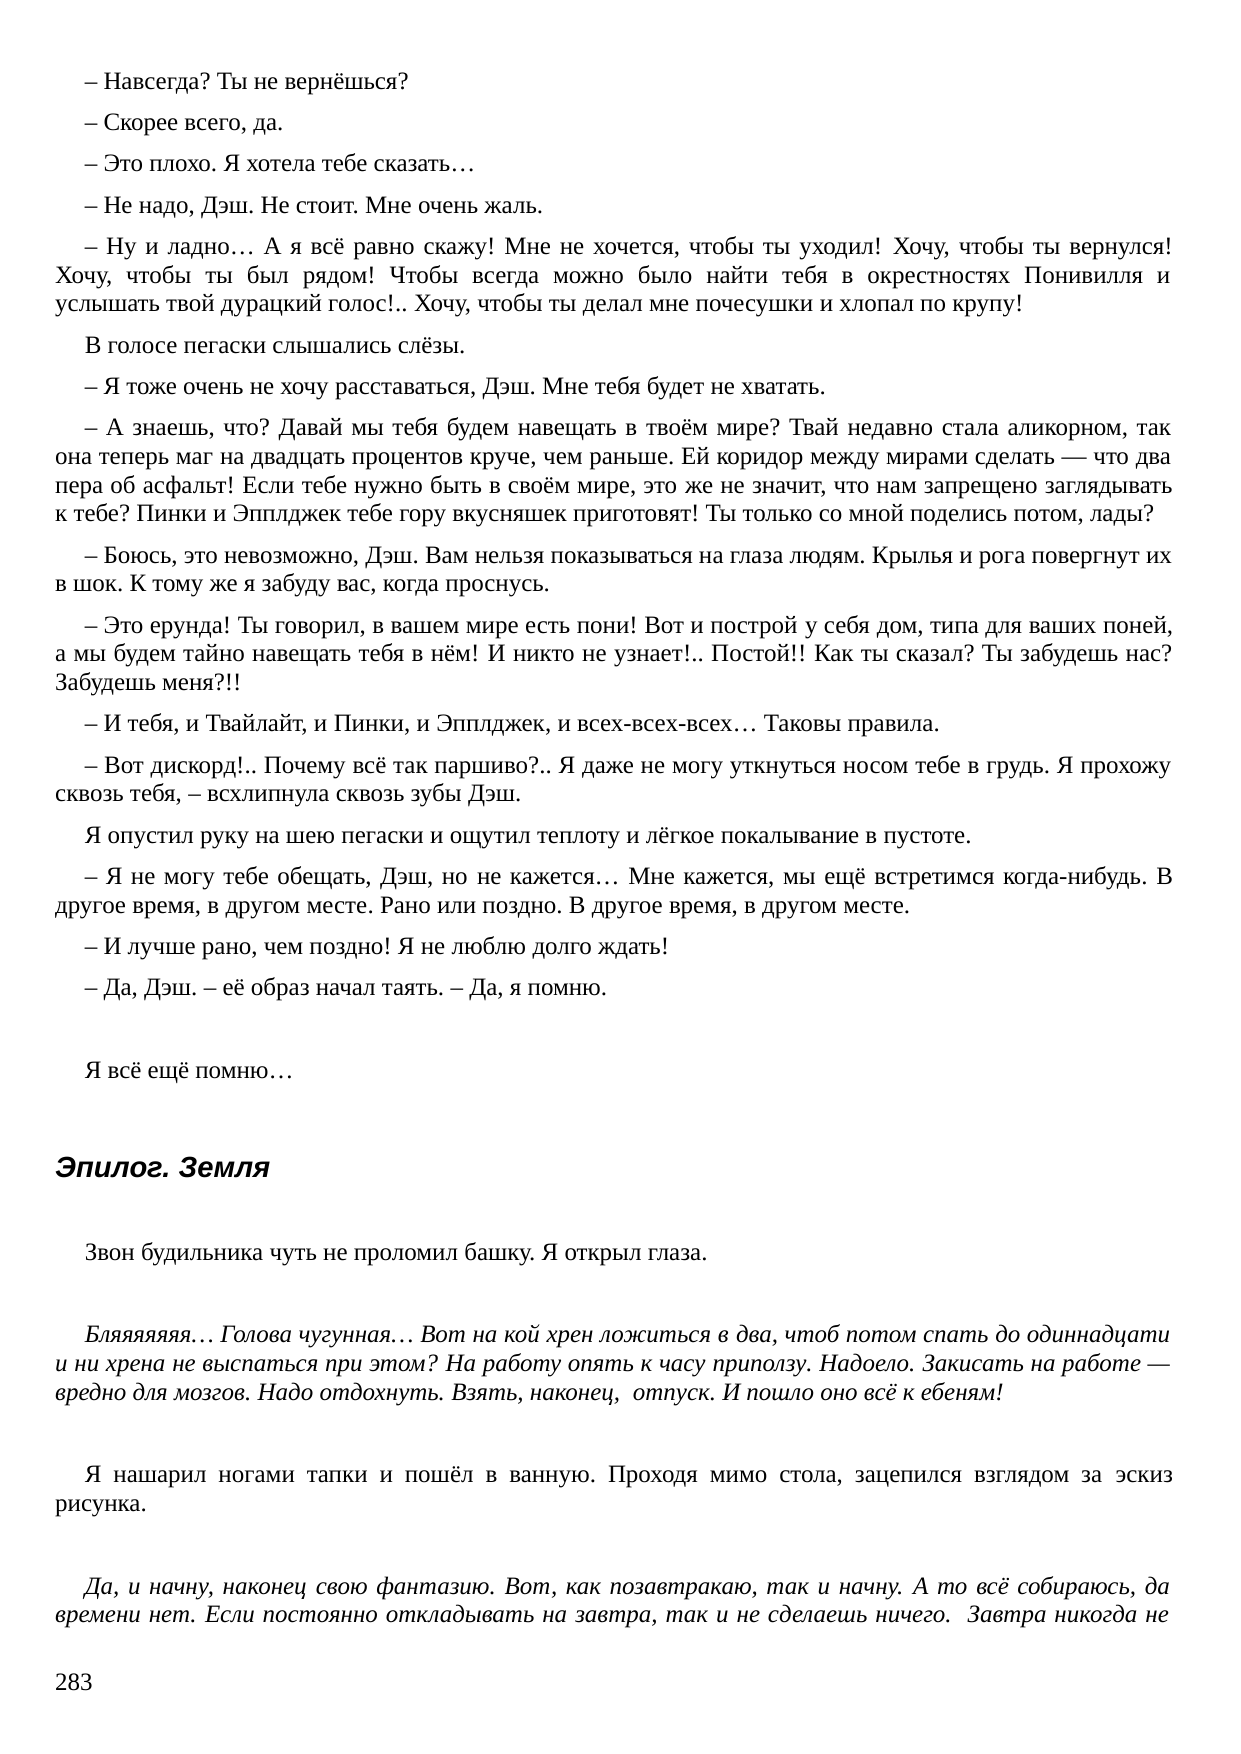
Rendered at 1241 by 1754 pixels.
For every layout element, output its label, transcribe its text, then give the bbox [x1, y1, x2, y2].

text – Это ерунда! Ты говорил, в вашем мире есть пони! Вот и построй у себя дом, типа для ваших поней, а мы будем тайно навещать тебя в нём! И никто не узнает!.. Постой!! Как ты сказал? Ты забудешь нас? Забудешь меня?!! [55, 610, 1173, 696]
text – Я тоже очень не хочу расставаться, Дэш. Мне тебя будет не хватать. [55, 371, 1173, 400]
text – А знаешь, что? Давай мы тебя будем навещать в твоём мире? Твай недавно стала аликорном, так она теперь маг на двадцать процентов круче, чем раньше. Ей коридор между мирами сделать — что два пера об асфальт! Если тебе нужно быть в своём мире, это же не значит, что нам запрещено заглядывать к тебе? Пинки и Эпплджек тебе гору вкусняшек приготовят! Ты только со мной поделись потом, лады? [55, 412, 1173, 527]
subtitle Эпилог. Земля [55, 1150, 1173, 1183]
text Я нашарил ногами тапки и пошёл в ванную. Проходя мимо стола, зацепился взглядом за эскиз рисунка. [55, 1459, 1173, 1517]
text – Не надо, Дэш. Не стоит. Мне очень жаль. [55, 190, 1173, 218]
text Я всё ещё помню… [55, 1055, 1173, 1083]
text – Ну и ладно… А я всё равно скажу! Мне не хочется, чтобы ты уходил! Хочу, чтобы ты вернулся! Хочу, чтобы ты был рядом! Чтобы всегда можно было найти тебя в окрестностях Понивилля и услышать твой дурацкий голос!.. Хочу, чтобы ты делал мне почесушки и хлопал по крупу! [55, 231, 1173, 317]
text – Это плохо. Я хотела тебе сказать… [55, 148, 1173, 177]
text Бляяяяяяя… Голова чугунная… Вот на кой хрен ложиться в два, чтоб потом спать до одиннадцати и ни хрена не выспаться при этом? На работу опять к часу приползу. Надоело. Закисать на работе — вредно для мозгов. Надо отдохнуть. Взять, наконец, отпуск. И пошло оно всё к ебеням! [55, 1319, 1173, 1406]
text – Да, Дэш. – её образ начал таять. – Да, я помню. [55, 972, 1173, 1001]
text – Скорее всего, да. [55, 107, 1173, 136]
text Я опустил руку на шею пегаски и ощутил теплоту и лёгкое покалывание в пустоте. [55, 820, 1173, 848]
text Да, и начну, наконец свою фантазию. Вот, как позавтракаю, так и начну. А то всё собираюсь, да времени нет. Если постоянно откладывать на завтра, так и не сделаешь ничего. Завтра никогда не [55, 1571, 1173, 1628]
text – Я не могу тебе обещать, Дэш, но не кажется… Мне кажется, мы ещё встретимся когда-нибудь. В другое время, в другом месте. Рано или поздно. В другое время, в другом месте. [55, 861, 1173, 918]
text – И лучше рано, чем поздно! Я не люблю долго ждать! [55, 931, 1173, 960]
text – Навсегда? Ты не вернёшься? [55, 66, 1173, 95]
text Звон будильника чуть не проломил башку. Я открыл глаза. [55, 1237, 1173, 1266]
text – Вот дискорд!.. Почему всё так паршиво?.. Я даже не могу уткнуться носом тебе в грудь. Я прохожу сквозь тебя, – всхлипнула сквозь зубы Дэш. [55, 750, 1173, 807]
text – Боюсь, это невозможно, Дэш. Вам нельзя показываться на глаза людям. Крылья и рога повергнут их в шок. К тому же я забуду вас, когда проснусь. [55, 540, 1173, 597]
text – И тебя, и Твайлайт, и Пинки, и Эпплджек, и всех-всех-всех… Таковы правила. [55, 708, 1173, 737]
text В голосе пегаски слышались слёзы. [55, 330, 1173, 358]
